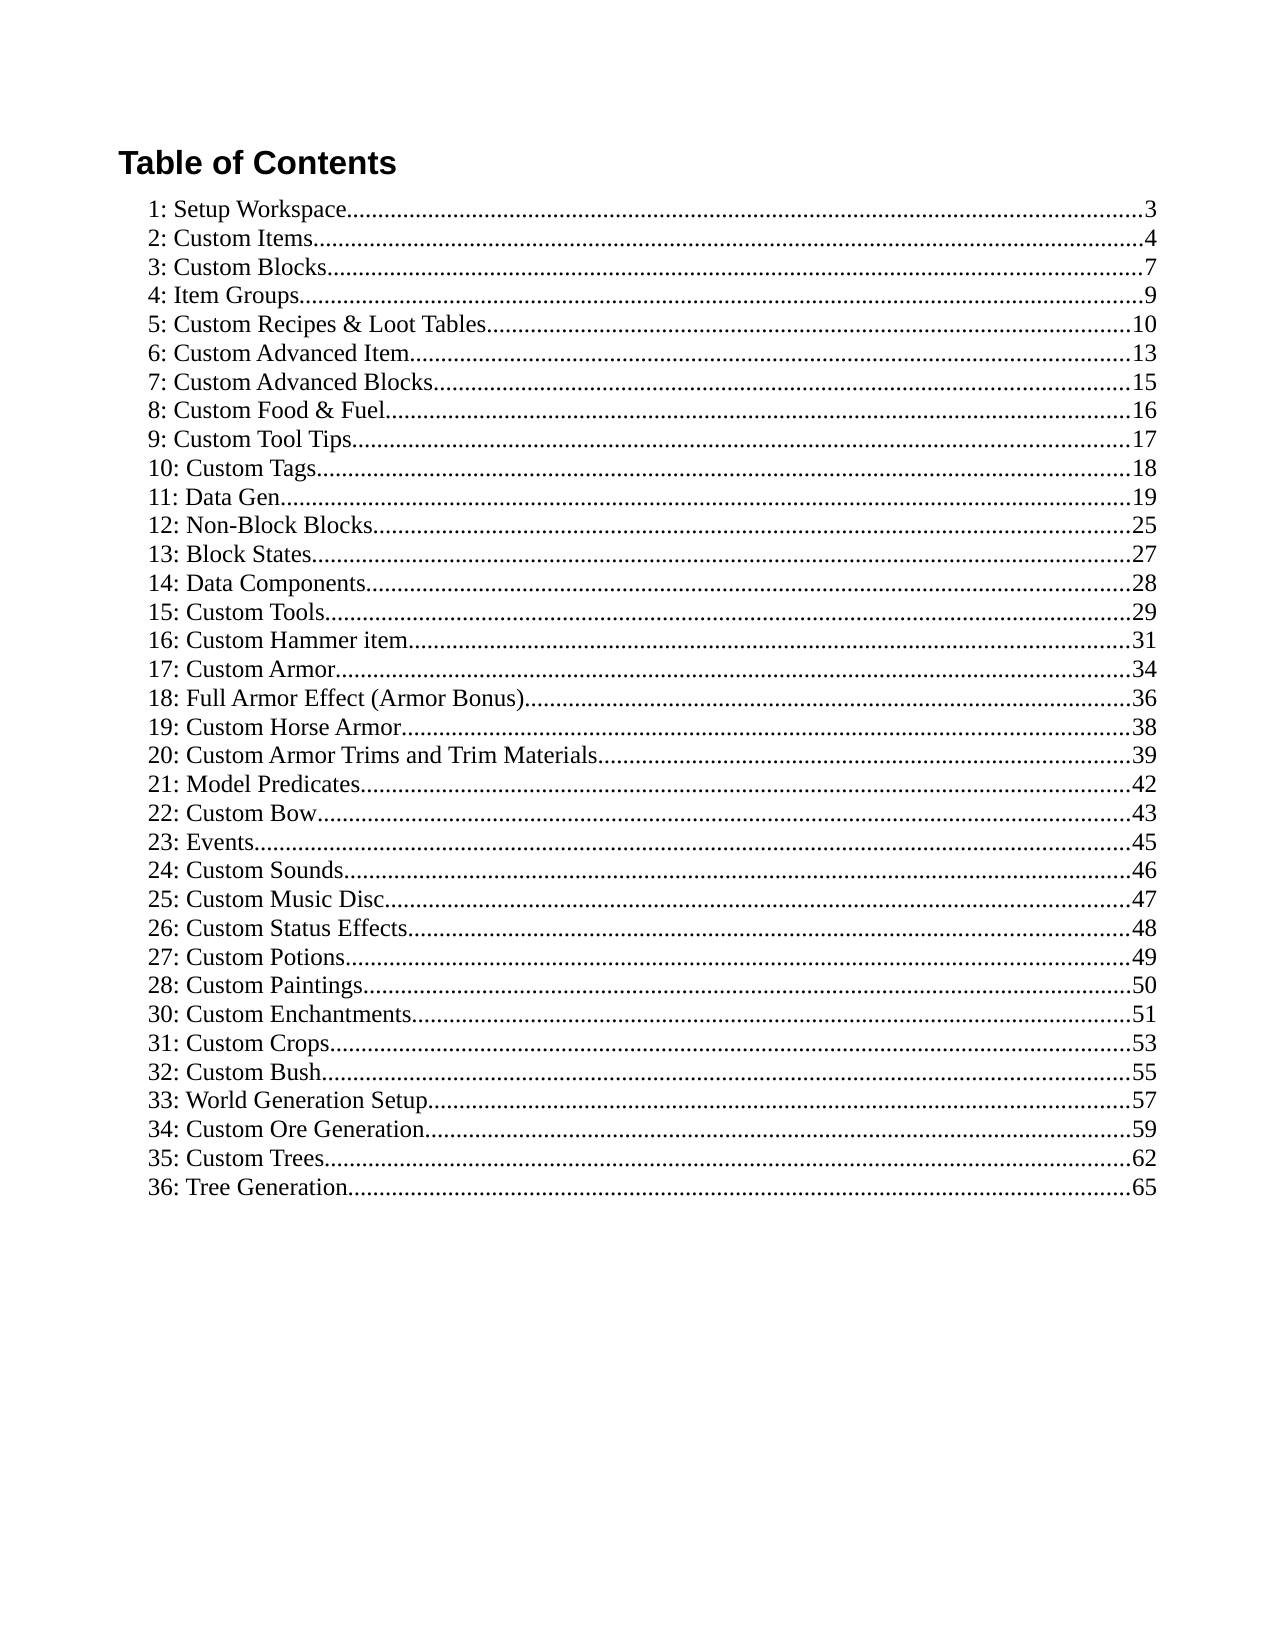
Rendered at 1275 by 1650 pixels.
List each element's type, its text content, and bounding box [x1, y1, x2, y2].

text 33: World Generation Setup 57 [148, 1085, 1157, 1114]
text 28: Custom Paintings 50 [148, 970, 1157, 999]
text 22: Custom Bow 43 [148, 798, 1157, 827]
text 16: Custom Hammer item 31 [148, 625, 1157, 654]
text 19: Custom Horse Armor 38 [148, 712, 1157, 740]
text 14: Data Components 28 [148, 568, 1157, 597]
text 7: Custom Advanced Blocks 15 [148, 367, 1157, 395]
text 32: Custom Bush 55 [148, 1057, 1157, 1085]
text 11: Data Gen 19 [148, 482, 1157, 510]
text 15: Custom Tools 29 [148, 597, 1157, 625]
text 3: Custom Blocks 7 [148, 252, 1157, 280]
text 21: Model Predicates 42 [148, 769, 1157, 798]
text 5: Custom Recipes & Loot Tables 10 [148, 309, 1157, 338]
text 24: Custom Sounds 46 [148, 855, 1157, 884]
text 36: Tree Generation 65 [148, 1172, 1157, 1200]
text 9: Custom Tool Tips 17 [148, 424, 1157, 453]
text 34: Custom Ore Generation 59 [148, 1114, 1157, 1143]
text 35: Custom Trees 62 [148, 1143, 1157, 1172]
text 27: Custom Potions 49 [148, 942, 1157, 970]
text 6: Custom Advanced Item 13 [148, 338, 1157, 367]
text 17: Custom Armor 34 [148, 654, 1157, 683]
text 23: Events 45 [148, 827, 1157, 855]
text 12: Non-Block Blocks 25 [148, 510, 1157, 539]
text 2: Custom Items 4 [148, 223, 1157, 252]
text 1: Setup Workspace 3 [148, 194, 1157, 223]
text 26: Custom Status Effects 48 [148, 913, 1157, 942]
text 20: Custom Armor Trims and Trim Materials 39 [148, 740, 1157, 769]
text 25: Custom Music Disc 47 [148, 884, 1157, 913]
text 4: Item Groups 9 [148, 280, 1157, 309]
text 30: Custom Enchantments 51 [148, 999, 1157, 1028]
text 8: Custom Food & Fuel 16 [148, 395, 1157, 424]
text 13: Block States 27 [148, 539, 1157, 568]
text 10: Custom Tags 18 [148, 453, 1157, 482]
subtitle Table of Contents [118, 143, 1157, 182]
text 18: Full Armor Effect (Armor Bonus) 36 [148, 683, 1157, 712]
text 31: Custom Crops 53 [148, 1028, 1157, 1057]
